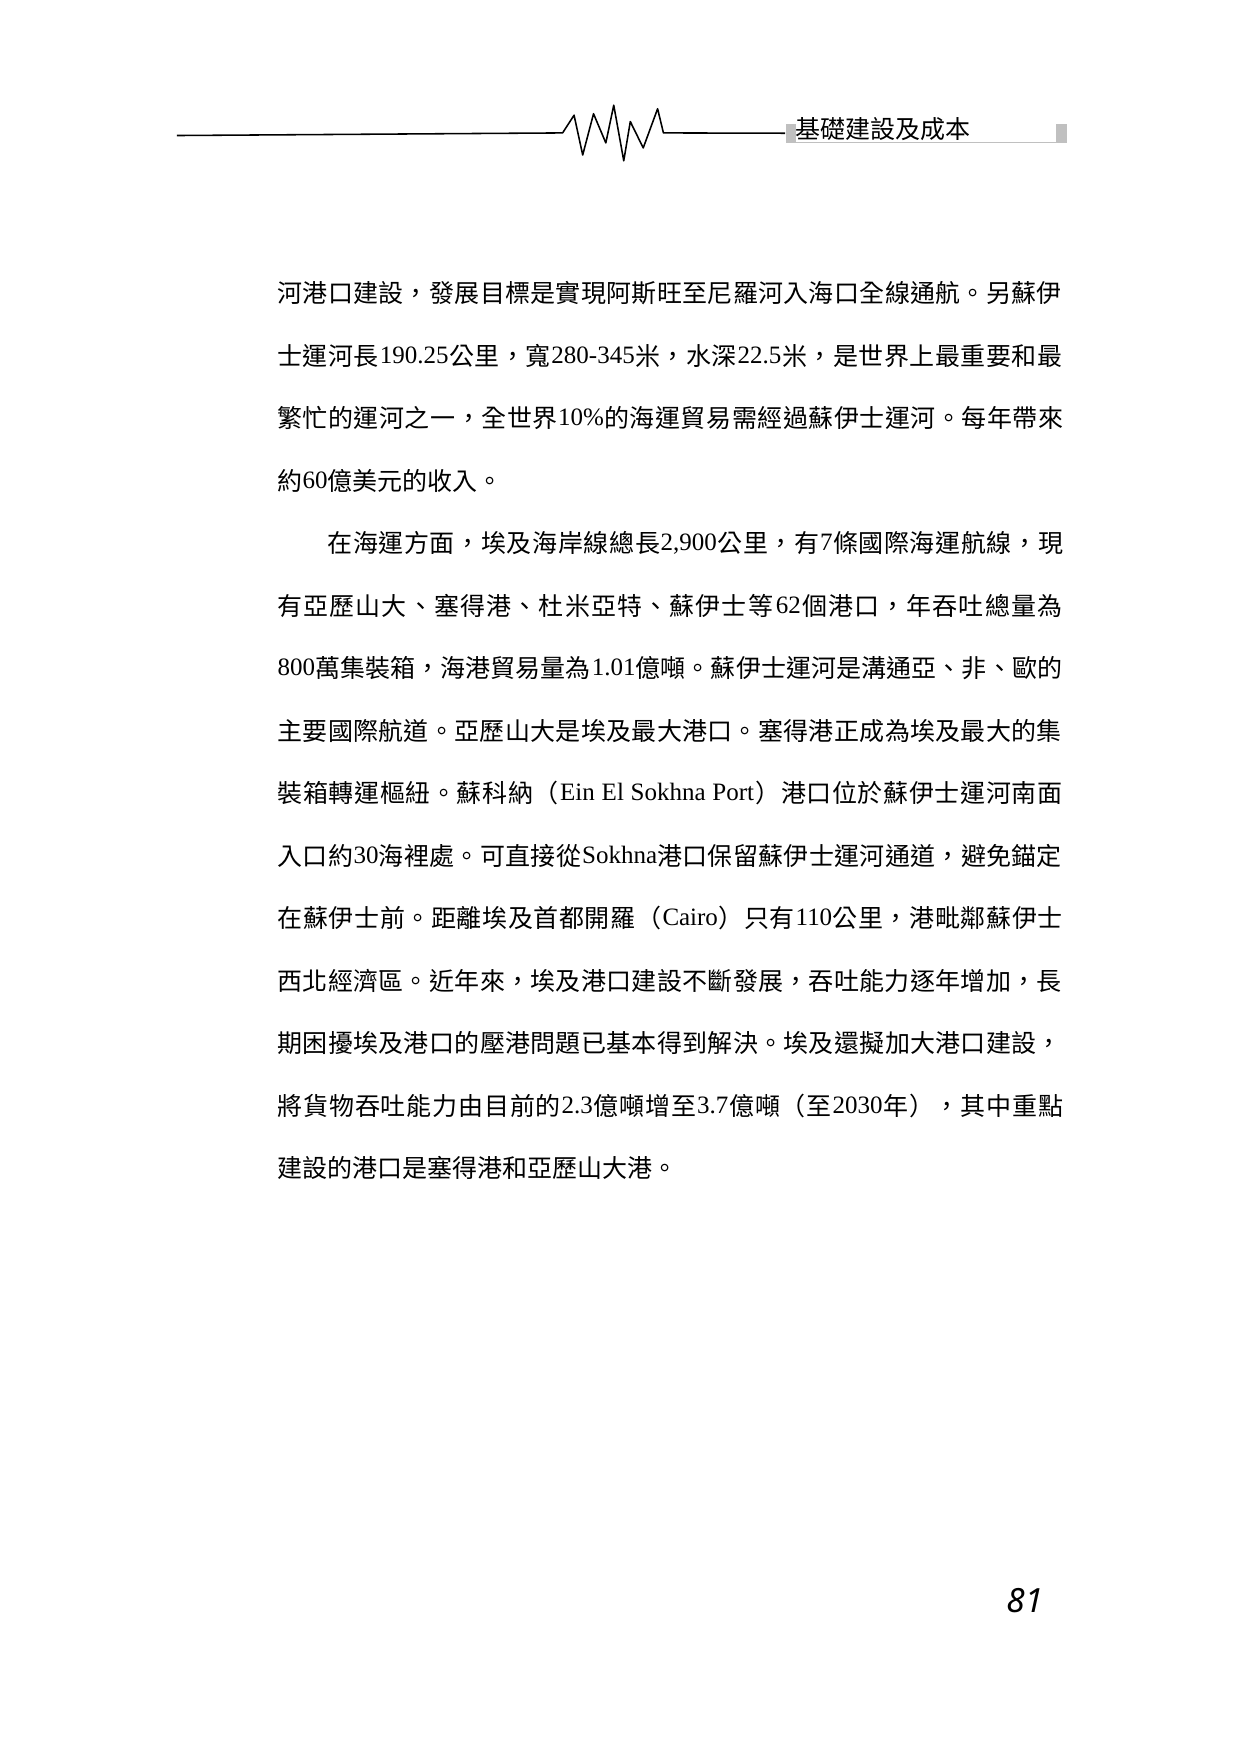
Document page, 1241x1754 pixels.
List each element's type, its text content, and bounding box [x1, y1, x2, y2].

text 河港口建設，發展目標是實現阿斯旺至尼羅河入海口全線通航。另蘇伊士運河長190.25公里，寬280-345米，水深22.5米，是世界上最重要和最繁忙的運河之一，全世界10%的海運貿易需經過蘇伊士運河。每年帶來約60億美元的收入。 [277, 250, 1063, 500]
text 在海運方面，埃及海岸線總長2,900公里，有7條國際海運航線，現有亞歷山大、塞得港、杜米亞特、蘇伊士等62個港口，年吞吐總量為800萬集裝箱，海港貿易量為1.01億噸。蘇伊士運河是溝通亞、非、歐的主要國際航道。亞歷山大是埃及最大港口。塞得港正成為埃及最大的集裝箱轉運樞紐。蘇科納（Ein El Sokhna Port）港口位於蘇伊士運河南面入口約30海裡處。可直接從Sokhna港口保留蘇伊士運河通道，避免錨定在蘇伊士前。距離埃及首都開羅（Cairo）只有110公里，港毗鄰蘇伊士西北經濟區。近年來，埃及港口建設不斷發展，吞吐能力逐年增加，長期困擾埃及港口的壓港問題已基本得到解決。埃及還擬加大港口建設，將貨物吞吐能力由目前的2.3億噸增至3.7億噸（至2030年），其中重點建設的港口是塞得港和亞歷山大港。 [277, 500, 1063, 1188]
